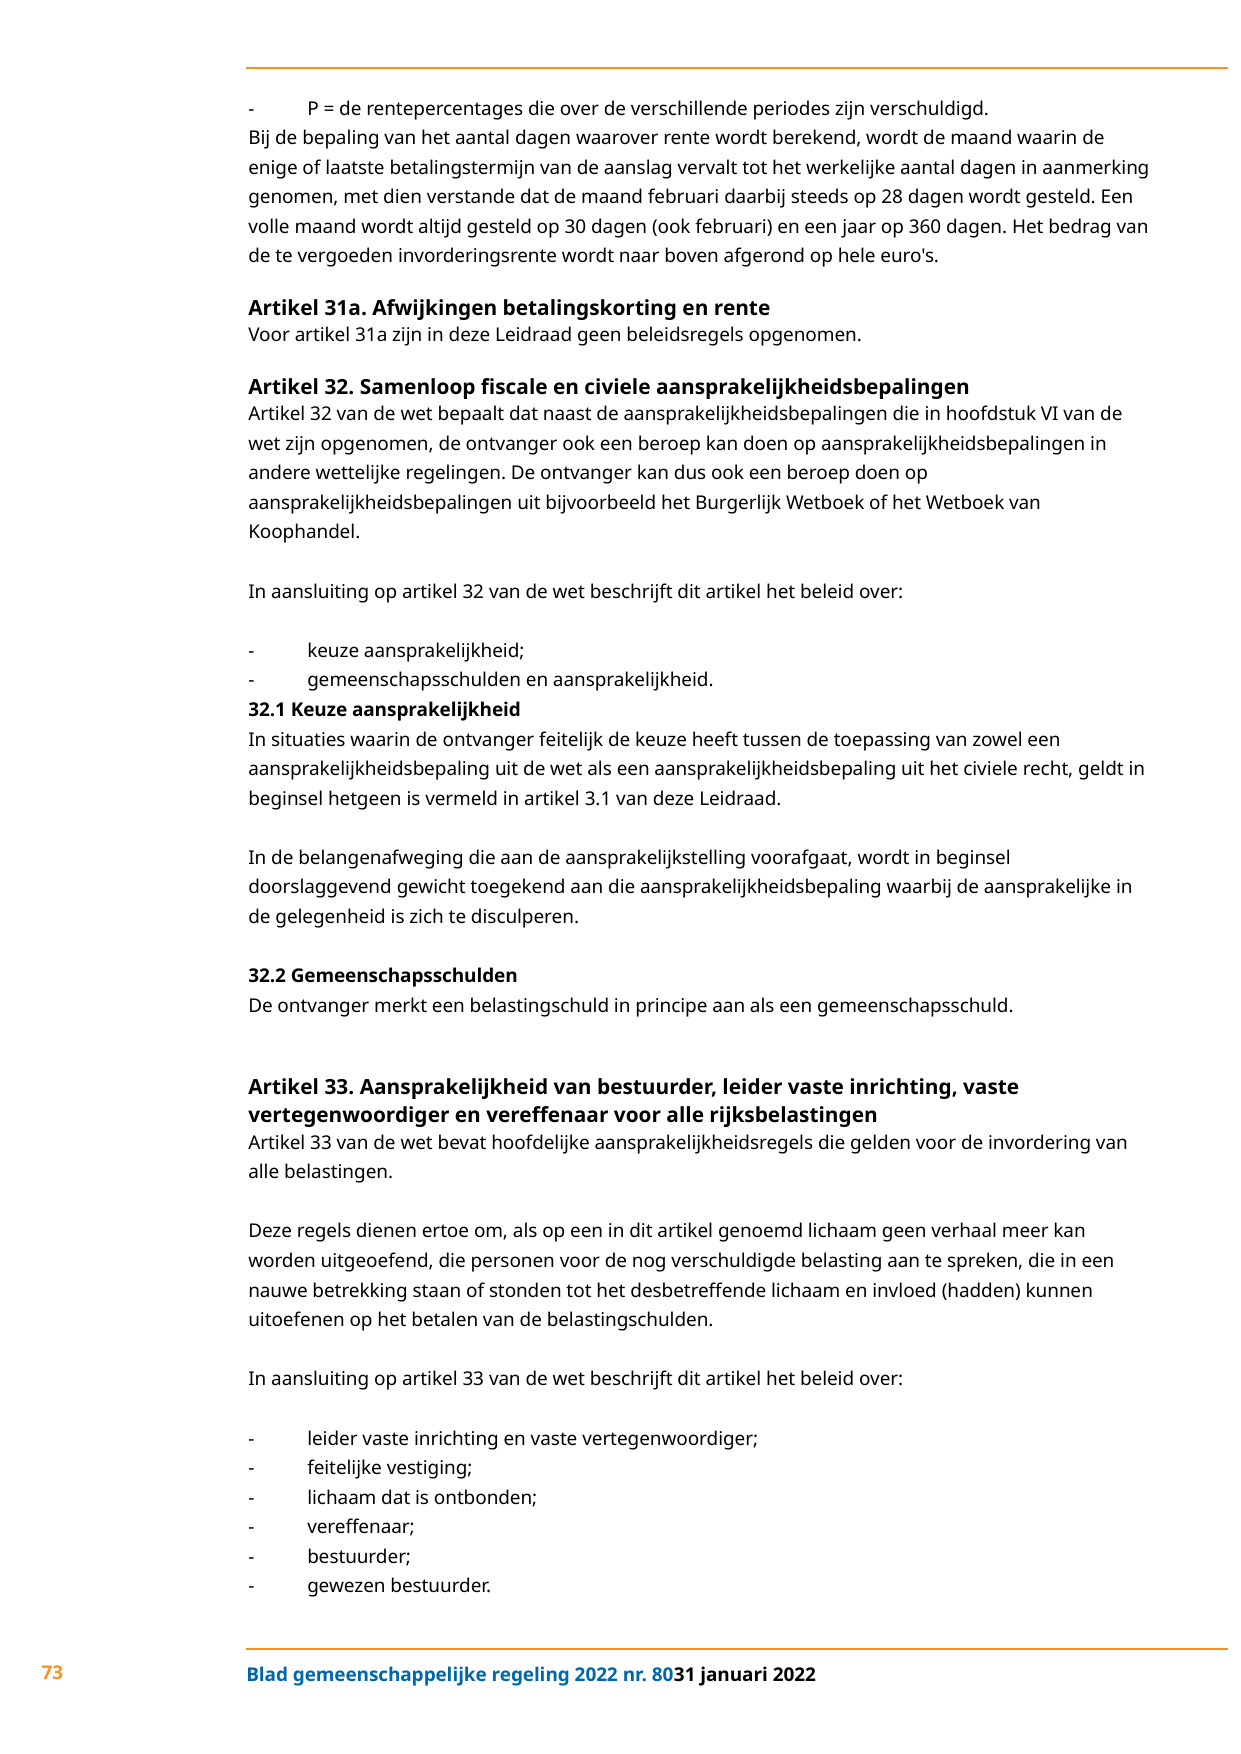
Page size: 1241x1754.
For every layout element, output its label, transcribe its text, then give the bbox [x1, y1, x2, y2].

text In situaties waarin de ontvanger feitelijk de keuze heeft tussen de toepassing van zowel een aansprakelijkheidsbepaling uit de wet als een aansprakelijkheidsbepaling uit het civiele recht, geldt in beginsel hetgeen is vermeld in artikel 3.1 van deze Leidraad. [248, 726, 1152, 811]
list P = de rentepercentages die over de verschillende periodes zijn verschuldigd. [248, 95, 1152, 121]
text Bij de bepaling van het aantal dagen waarover rente wordt berekend, wordt de maand waarin de enige of laatste betalingstermijn van de aanslag vervalt tot het werkelijke aantal dagen in aanmerking genomen, met dien verstande dat de maand februari daarbij steeds op 28 dagen wordt gesteld. Een volle maand wordt altijd gesteld op 30 dagen (ook februari) en een jaar op 360 dagen. Het bedrag van de te vergoeden invorderingsrente wordt naar boven afgerond op hele euro's. [248, 124, 1152, 268]
text Artikel 31a. Afwijkingen betalingskorting en rente [248, 293, 1152, 322]
text Artikel 32 van de wet bepaalt dat naast de aansprakelijkheidsbepalingen die in hoofdstuk VI van de wet zijn opgenomen, de ontvanger ook een beroep kan doen op aansprakelijkheidsbepalingen in andere wettelijke regelingen. De ontvanger kan dus ook een beroep doen op aansprakelijkheidsbepalingen uit bijvoorbeeld het Burgerlijk Wetboek of het Wetboek van Koophandel. [248, 400, 1152, 544]
picture [41, 47, 231, 172]
text 32.1 Keuze aansprakelijkheid [248, 696, 1152, 722]
text Artikel 33 van de wet bevat hoofdelijke aansprakelijkheidsregels die gelden voor de invordering van alle belastingen. [248, 1129, 1152, 1184]
text Voor artikel 31a zijn in deze Leidraad geen beleidsregels opgenomen. [248, 322, 1152, 347]
list lichaam dat is ontbonden; [248, 1484, 1152, 1510]
list gewezen bestuurder. [248, 1573, 1152, 1598]
text In aansluiting op artikel 32 van de wet beschrijft dit artikel het beleid over: [248, 578, 1152, 604]
text Artikel 32. Samenloop fiscale en civiele aansprakelijkheidsbepalingen [248, 372, 1152, 400]
text De ontvanger merkt een belastingschuld in principe aan als een gemeenschapsschuld. [248, 992, 1152, 1018]
list vereffenaar; [248, 1513, 1152, 1539]
text 32.2 Gemeenschapsschulden [248, 962, 1152, 988]
text In aansluiting op artikel 33 van de wet beschrijft dit artikel het beleid over: [248, 1366, 1152, 1391]
list bestuurder; [248, 1543, 1152, 1569]
text Deze regels dienen ertoe om, als op een in dit artikel genoemd lichaam geen verhaal meer kan worden uitgeoefend, die personen voor de nog verschuldigde belasting aan te spreken, die in een nauwe betrekking staan of stonden tot het desbetreffende lichaam en invloed (hadden) kunnen uitoefenen op het betalen van de belastingschulden. [248, 1218, 1152, 1332]
list keuze aansprakelijkheid; [248, 637, 1152, 663]
list feitelijke vestiging; [248, 1454, 1152, 1480]
list gemeenschapsschulden en aansprakelijkheid. [248, 667, 1152, 692]
list leider vaste inrichting en vaste vertegenwoordiger; [248, 1425, 1152, 1451]
text In de belangenafweging die aan de aansprakelijkstelling voorafgaat, wordt in beginsel doorslaggevend gewicht toegekend aan die aansprakelijkheidsbepaling waarbij de aansprakelijke in de gelegenheid is zich te disculperen. [248, 844, 1152, 929]
text Artikel 33. Aansprakelijkheid van bestuurder, leider vaste inrichting, vaste vertegenwoordiger en vereffenaar voor alle rijksbelastingen [248, 1072, 1152, 1129]
